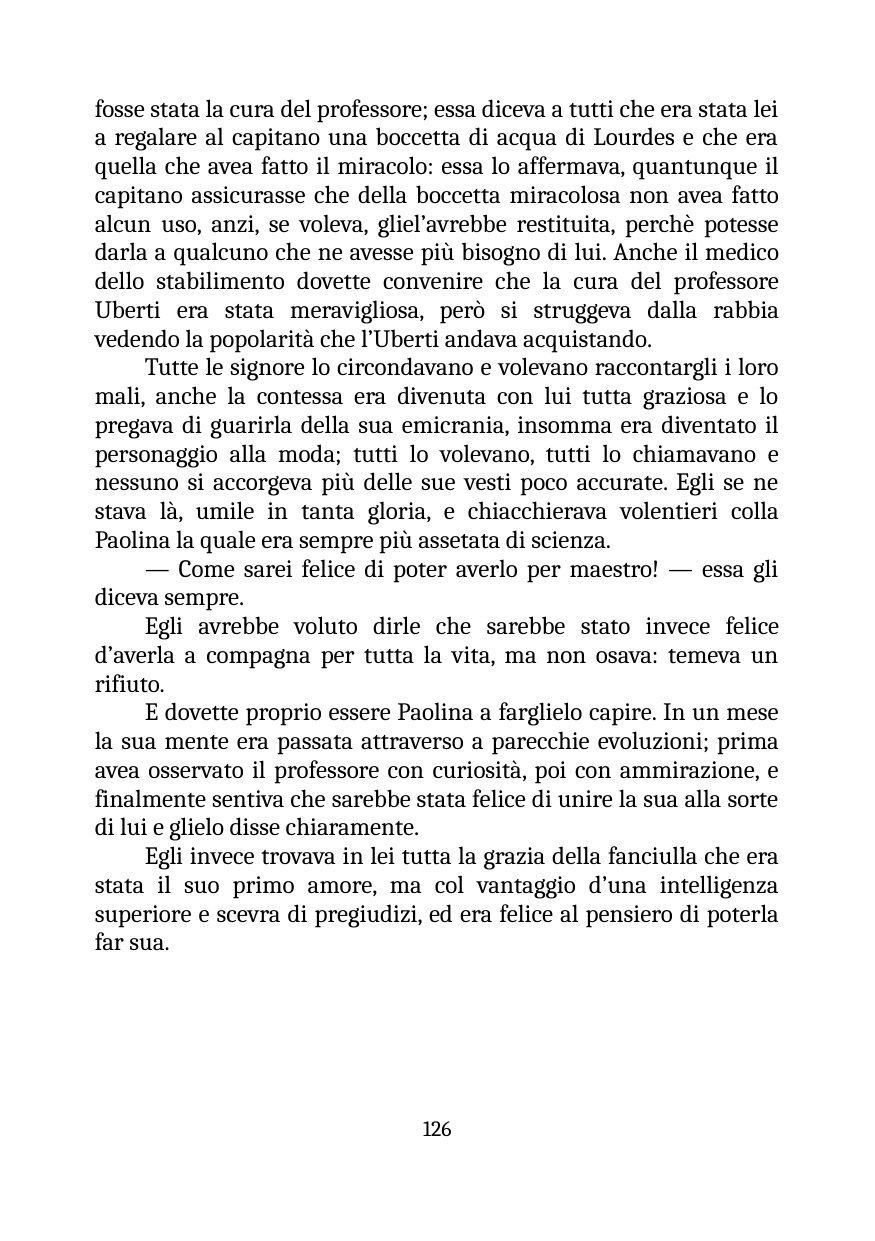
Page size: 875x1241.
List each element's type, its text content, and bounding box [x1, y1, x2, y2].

text Egli avrebbe voluto dirle che sarebbe stato invece felice d’averla a compagna per tutta la vita, ma non osava: temeva un rifiuto. [94, 612, 779, 698]
text E dovette proprio essere Paolina a farglielo capire. In un mese la sua mente era passata attraverso a parecchie evoluzioni; prima avea osservato il professore con curiosità, poi con ammirazione, e finalmente sentiva che sarebbe stata felice di unire la sua alla sorte di lui e glielo disse chiaramente. [94, 698, 779, 842]
text Egli invece trovava in lei tutta la grazia della fanciulla che era stata il suo primo amore, ma col vantaggio d’una intelligenza superiore e scevra di pregiudizi, ed era felice al pensiero di poterla far sua. [94, 842, 779, 957]
text fosse stata la cura del professore; essa diceva a tutti che era stata lei a regalare al capitano una boccetta di acqua di Lourdes e che era quella che avea fatto il miracolo: essa lo affermava, quantunque il capitano assicurasse che della boccetta miracolosa non avea fatto alcun uso, anzi, se voleva, gliel’avrebbe restituita, perchè potesse darla a qualcuno che ne avesse più bisogno di lui. Anche il medico dello stabilimento dovette convenire che la cura del professore Uberti era stata meravigliosa, però si struggeva dalla rabbia vedendo la popolarità che l’Uberti andava acquistando. [94, 94, 779, 353]
text — Come sarei felice di poter averlo per maestro! — essa gli diceva sempre. [94, 554, 779, 612]
text Tutte le signore lo circondavano e volevano raccontargli i loro mali, anche la contessa era divenuta con lui tutta graziosa e lo pregava di guarirla della sua emicrania, insomma era diventato il personaggio alla moda; tutti lo volevano, tutti lo chiamavano e nessuno si accorgeva più delle sue vesti poco accurate. Egli se ne stava là, umile in tanta gloria, e chiacchierava volentieri colla Paolina la quale era sempre più assetata di scienza. [94, 353, 779, 554]
